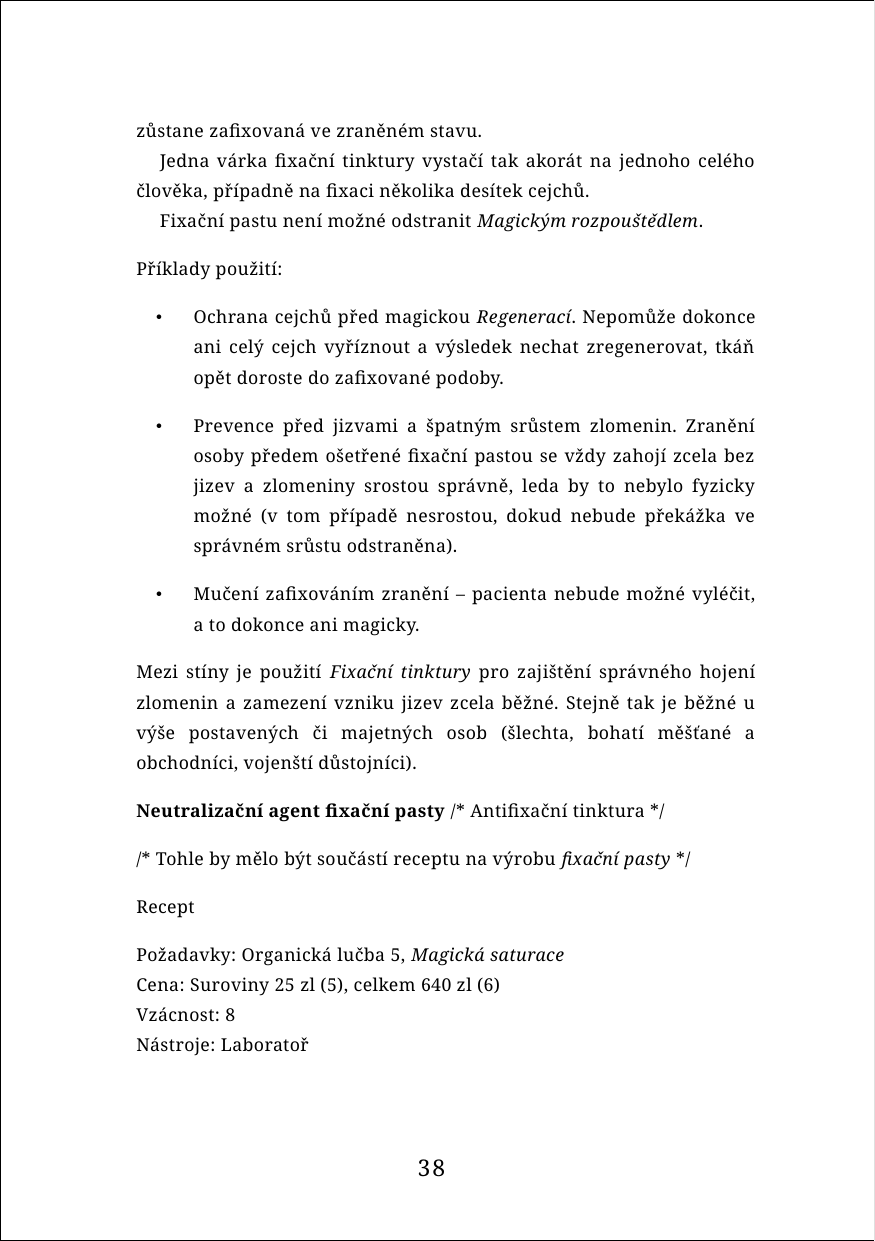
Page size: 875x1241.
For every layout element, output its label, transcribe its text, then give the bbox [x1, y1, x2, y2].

text /* Tohle by mělo být součástí receptu na výrobu fixační pasty */ [136, 846, 756, 871]
list Prevence před jizvami a špatným srůstem zlomenin. Zranění osoby předem ošetřené fixační pastou se vždy zahojí zcela bez jizev a zlomeniny srostou správně, leda by to nebylo fyzicky možné (v tom případě nesrostou, dokud nebude překážka ve správném srůstu odstraněna). [156, 413, 756, 558]
text Neutralizační agent fixační pasty /* Antifixační tinktura */ [136, 798, 756, 823]
text Požadavky: Organická lučba 5, Magická saturace Cena: Suroviny 25 zl (5), celkem 640 zl (6) Vzácnost: 8 Nástroje: Laboratoř [136, 942, 756, 1057]
text Recept [136, 894, 756, 918]
list Mučení zafixováním zranění – pacienta nebude možné vyléčit, a to dokonce ani magicky. [156, 582, 756, 636]
text Příklady použití: [136, 257, 756, 281]
list Ochrana cejchů před magickou Regenerací. Nepomůže dokonce ani celý cejch vyříznout a výsledek nechat zregenerovat, tkáň opět doroste do zafixované podoby. [156, 305, 756, 389]
text Mezi stíny je použití Fixační tinktury pro zajištění správného hojení zlomenin a zamezení vzniku jizev zcela běžné. Stejně tak je běžné u výše postavených či majetných osob (šlechta, bohatí měšťané a obchodníci, vojenští důstojníci). [136, 660, 756, 775]
text zůstane zafixovaná ve zraněném stavu. Jedna várka fixační tinktury vystačí tak akorát na jednoho celého člověka, případně na fixaci několika desítek cejchů. Fixační pastu není možné odstranit Magickým rozpouštědlem. [136, 118, 756, 233]
